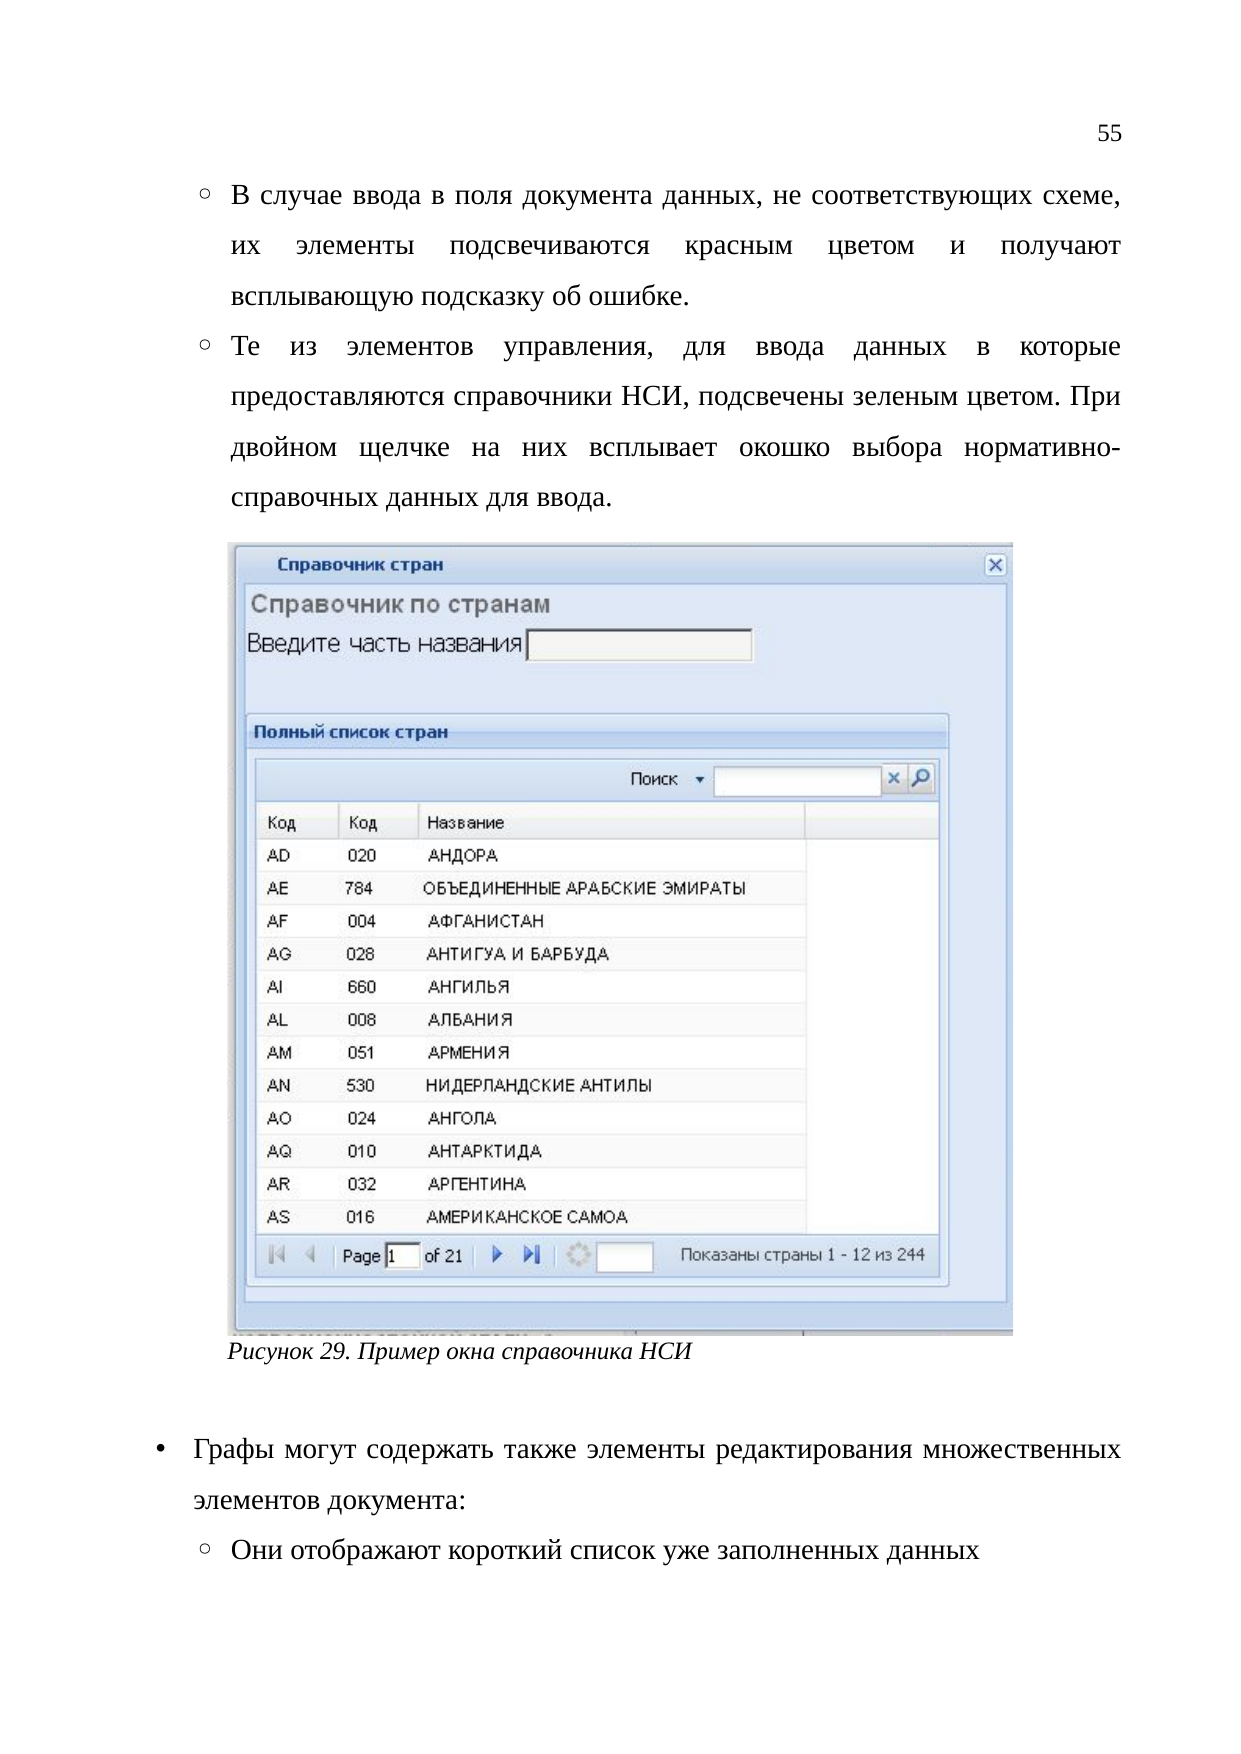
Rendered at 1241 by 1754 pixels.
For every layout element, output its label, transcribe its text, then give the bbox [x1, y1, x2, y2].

list Они отображают короткий список уже заполненных данных [193, 1532, 1122, 1566]
list Рисунок 29. Пример окна справочника НСИ [227, 1336, 1013, 1364]
picture [227, 542, 1014, 1336]
list Графы могут содержать также элементы редактирования множественных элементов документа: [156, 1432, 1122, 1516]
list В случае ввода в поля документа данных, не соответствующих схеме, их элементы подсвечиваются красным цветом и получают всплывающую подсказку об ошибке. [193, 177, 1122, 311]
list Те из элементов управления, для ввода данных в которые предоставляются справочники НСИ, подсвечены зеленым цветом. При двойном щелчке на них всплывает окошко выбора нормативно-справочных данных для ввода. [193, 328, 1122, 513]
